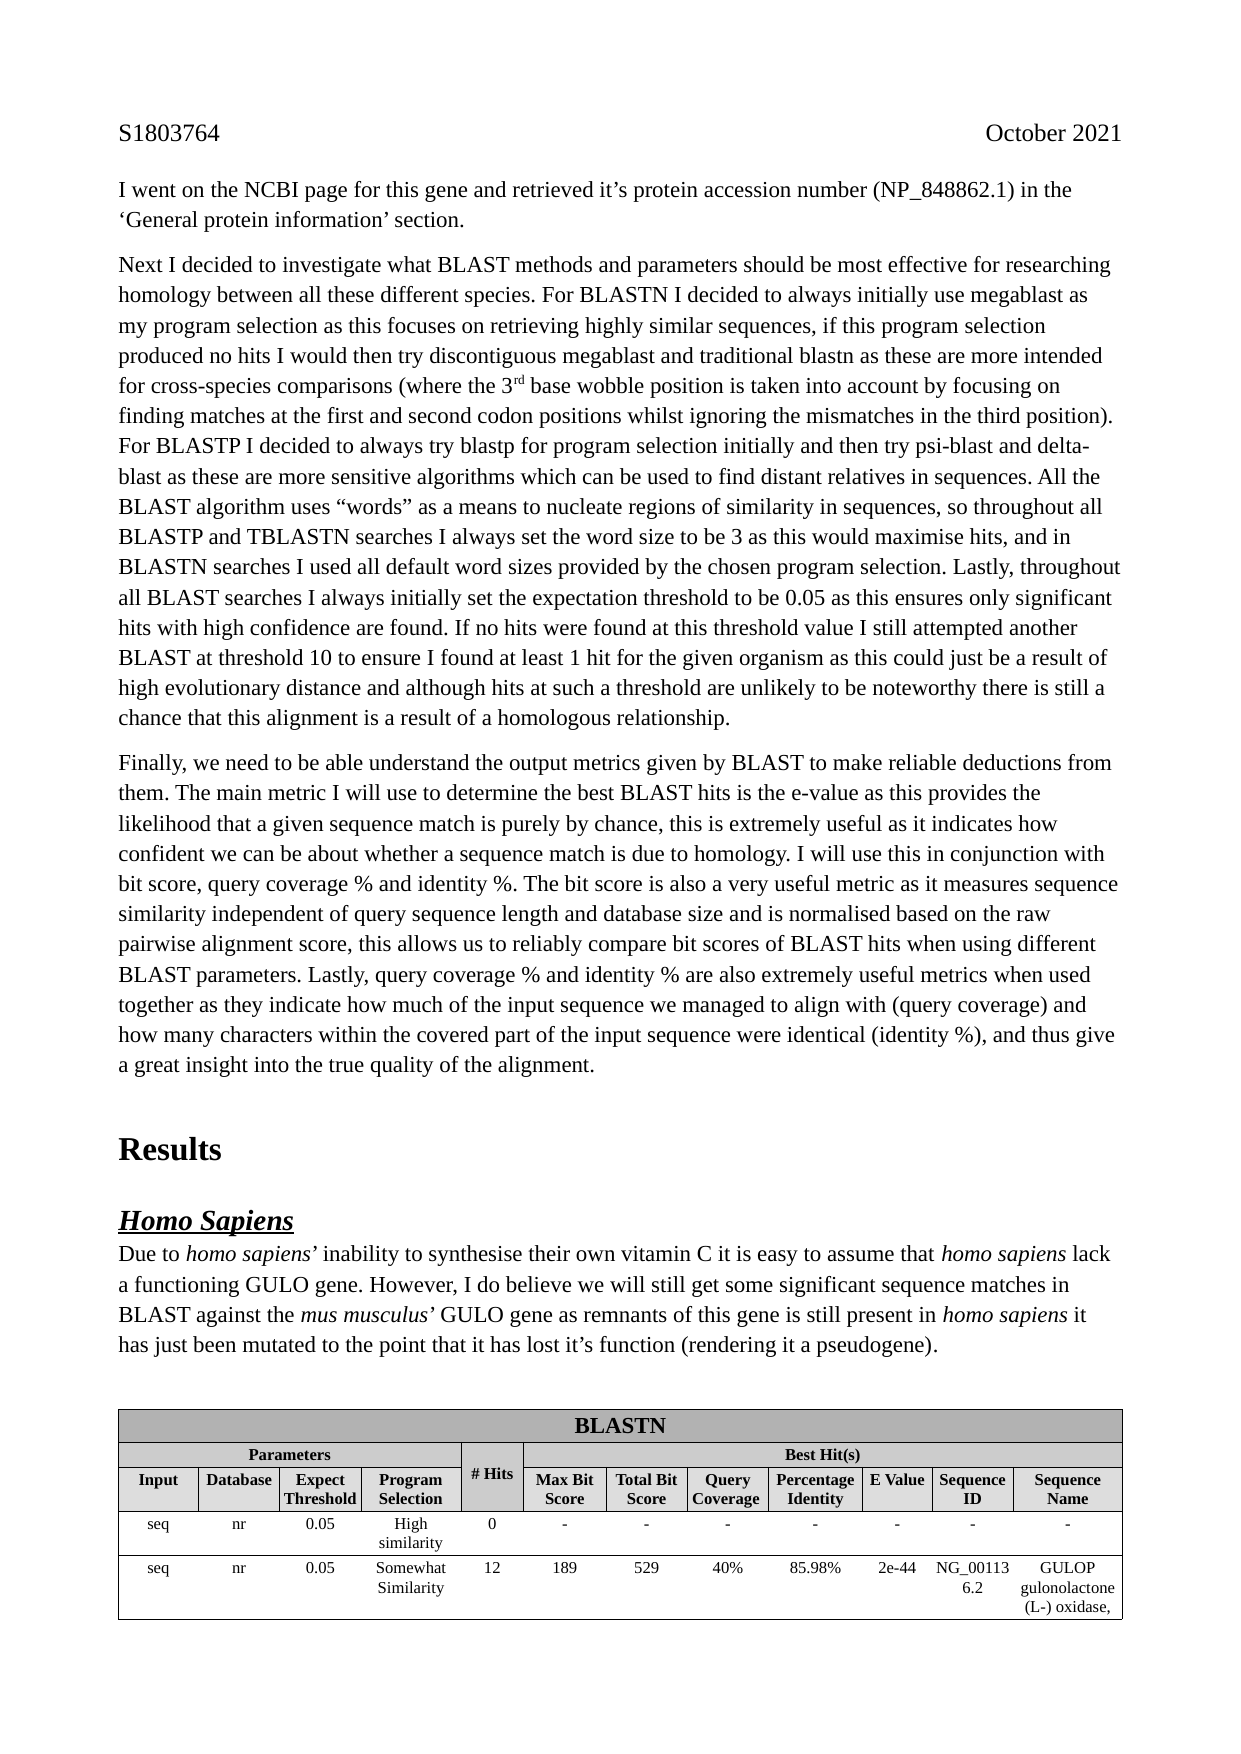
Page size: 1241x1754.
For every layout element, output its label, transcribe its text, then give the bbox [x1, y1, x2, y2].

table_cell # Hits [462, 1443, 523, 1511]
table_cell seq [119, 1512, 198, 1555]
table_cell - [932, 1512, 1013, 1555]
table_cell nr [198, 1512, 279, 1555]
table_cell Query Coverage [688, 1468, 768, 1511]
table_cell - [1013, 1512, 1122, 1555]
table_cell NG_001136.2 [932, 1556, 1013, 1619]
table_cell 0.05 [279, 1512, 361, 1555]
table_cell 529 [606, 1556, 687, 1619]
table_cell 189 [523, 1556, 606, 1619]
table_cell Parameters [119, 1443, 461, 1467]
table_cell 85.98% [768, 1556, 862, 1619]
table_cell - [862, 1512, 932, 1555]
table_cell Sequence Name [1014, 1468, 1122, 1511]
table_cell 12 [461, 1556, 523, 1619]
text Next I decided to investigate what BLAST methods and parameters should be most effective for researching homology between all these different species. For BLASTN I decided to always initially use megablast as my program selection as this focuses on retrieving highly similar sequences, if this program selection produced no hits I would then try discontiguous megablast and traditional blastn as these are more intended for cross-species comparisons (where the 3rd base wobble position is taken into account by focusing on finding matches at the first and second codon positions whilst ignoring the mismatches in the third position). For BLASTP I decided to always try blastp for program selection initially and then try psi-blast and delta-blast as these are more sensitive algorithms which can be used to find distant relatives in sequences. All the BLAST algorithm uses “words” as a means to nucleate regions of similarity in sequences, so throughout all BLASTP and TBLASTN searches I always set the word size to be 3 as this would maximise hits, and in BLASTN searches I used all default word sizes provided by the chosen program selection. Lastly, throughout all BLAST searches I always initially set the expectation threshold to be 0.05 as this ensures only significant hits with high confidence are found. If no hits were found at this threshold value I still attempted another BLAST at threshold 10 to ensure I found at least 1 hit for the given organism as this could just be a result of high evolutionary distance and although hits at such a threshold are unlikely to be noteworthy there is still a chance that this alignment is a result of a homologous relationship. [118, 251, 1122, 731]
table_cell seq [119, 1556, 198, 1619]
table_cell Total Bit Score [607, 1468, 687, 1511]
table_cell - [523, 1512, 606, 1555]
table_cell 40% [687, 1556, 768, 1619]
table_header BLASTN [119, 1410, 1122, 1442]
table_cell - [606, 1512, 687, 1555]
table_cell 0.05 [279, 1556, 361, 1619]
table_cell - [687, 1512, 768, 1555]
table_cell Input [119, 1468, 198, 1511]
table_cell High similarity [361, 1512, 461, 1555]
table_cell - [768, 1512, 862, 1555]
table_cell Database [199, 1468, 279, 1511]
table_cell GULOP gulonolactone (L-) oxidase, [1013, 1556, 1122, 1619]
table_cell E Value [863, 1468, 932, 1511]
table_cell Best Hit(s) [524, 1443, 1122, 1467]
table_cell Somewhat Similarity [361, 1556, 461, 1619]
table_cell Program Selection [362, 1468, 461, 1511]
table_cell 0 [461, 1512, 523, 1555]
table_cell Max Bit Score [524, 1468, 606, 1511]
table_cell nr [198, 1556, 279, 1619]
text Results Homo Sapiens Due to homo sapiens’ inability to synthesise their own vitamin C it is easy to assume that homo sapiens lack a functioning GULO gene. However, I do believe we will still get some significant sequence matches in BLAST against the mus musculus’ GULO gene as remnants of this gene is still present in homo sapiens it has just been mutated to the point that it has lost it’s function (rendering it a pseudogene). [118, 1129, 1122, 1391]
table_cell Expect Threshold [280, 1468, 361, 1511]
text I went on the NCBI page for this gene and retrieved it’s protein accession number (NP_848862.1) in the ‘General protein information’ section. [118, 176, 1122, 233]
table_cell Percentage Identity [769, 1468, 862, 1511]
table_cell Sequence ID [933, 1468, 1013, 1511]
table_cell 2e-44 [862, 1556, 932, 1619]
text Finally, we need to be able understand the output metrics given by BLAST to make reliable deductions from them. The main metric I will use to determine the best BLAST hits is the e-value as this provides the likelihood that a given sequence match is purely by chance, this is extremely useful as it indicates how confident we can be about whether a sequence match is due to homology. I will use this in conjunction with bit score, query coverage % and identity %. The bit score is also a very useful metric as it measures sequence similarity independent of query sequence length and database size and is normalised based on the raw pairwise alignment score, this allows us to reliably compare bit scores of BLAST hits when using different BLAST parameters. Lastly, query coverage % and identity % are also extremely useful metrics when used together as they indicate how much of the input sequence we managed to align with (query coverage) and how many characters within the covered part of the input sequence were identical (identity %), and thus give a great insight into the true quality of the alignment. [118, 749, 1122, 1111]
